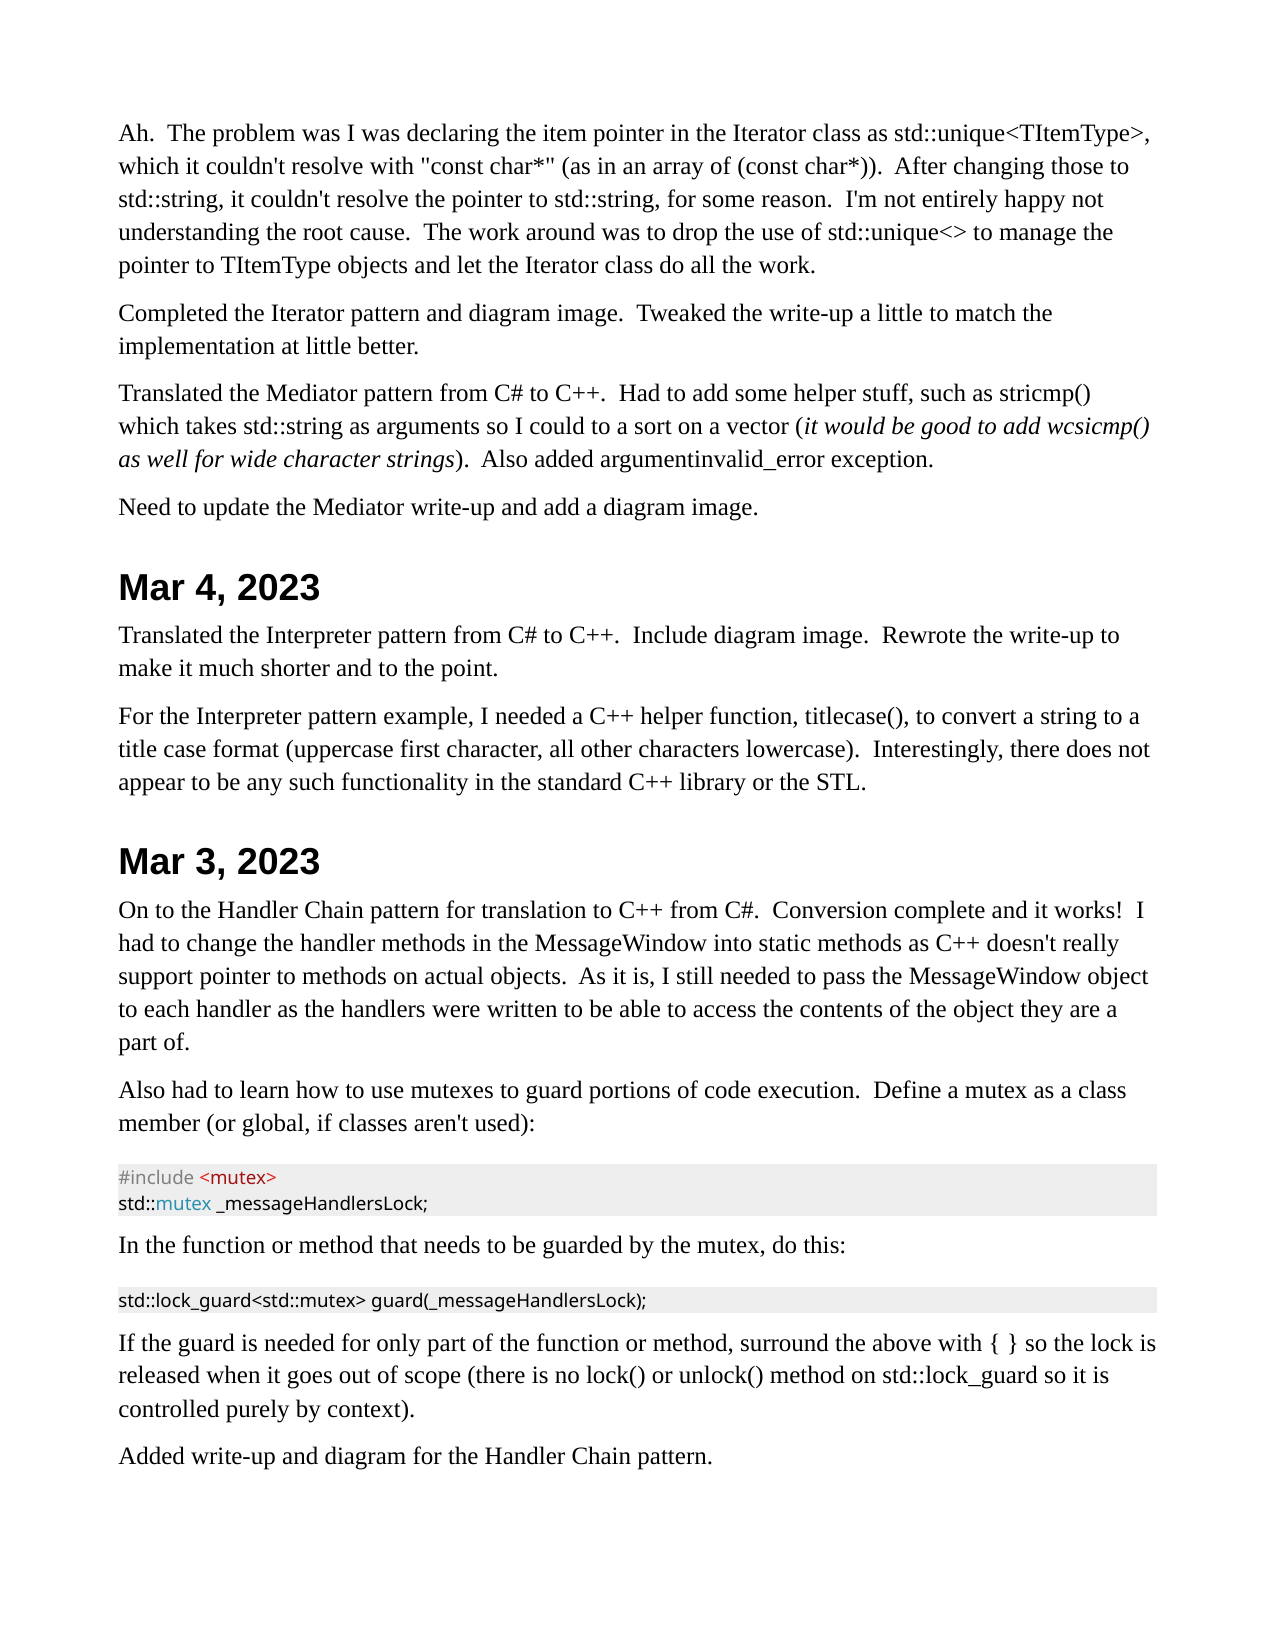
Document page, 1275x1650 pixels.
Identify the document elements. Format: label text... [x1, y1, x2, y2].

text If the guard is needed for only part of the function or method, surround the above with { } so the lock is released when it goes out of scope (there is no lock() or unlock() method on std::lock_guard so it is controlled purely by context). [118, 1328, 1157, 1422]
text Translated the Interpreter pattern from C# to C++. Include diagram image. Rewrote the write-up to make it much shorter and to the point. [118, 620, 1157, 682]
text #include <mutex> [118, 1164, 1157, 1190]
text std::mutex _messageHandlersLock; [118, 1190, 1157, 1216]
text On to the Handler Chain pattern for translation to C++ from C#. Conversion complete and it works! I had to change the handler methods in the MessageWindow into static methods as C++ doesn't really support pointer to methods on actual objects. As it is, I still needed to pass the MessageWindow object to each handler as the handlers were written to be able to access the contents of the object they are a part of. [118, 895, 1157, 1056]
text For the Interpreter pattern example, I needed a C++ helper function, titlecase(), to convert a string to a title case format (uppercase first character, all other characters lowercase). Interestingly, there does not appear to be any such functionality in the standard C++ library or the STL. [118, 701, 1157, 796]
text Completed the Iterator pattern and diagram image. Tweaked the write-up a little to match the implementation at little better. [118, 298, 1157, 359]
text Added write-up and diagram for the Handler Chain pattern. [118, 1441, 1157, 1470]
text In the function or method that needs to be guarded by the mutex, do this: [118, 1231, 1157, 1259]
text Need to update the Mediator write-up and add a diagram image. [118, 492, 1157, 521]
text Ah. The problem was I was declaring the item pointer in the Iterator class as std::unique<TItemType>, which it couldn't resolve with "const char*" (as in an array of (const char*)). After changing those to std::string, it couldn't resolve the pointer to std::string, for some reason. I'm not entirely happy not understanding the root cause. The work around was to drop the use of std::unique<> to manage the pointer to TItemType objects and let the Iterator class do all the work. [118, 118, 1157, 279]
text Also had to learn how to use mutexes to guard portions of code execution. Define a mutex as a class member (or global, if classes aren't used): [118, 1075, 1157, 1137]
text Translated the Mediator pattern from C# to C++. Had to add some helper stuff, such as stricmp() which takes std::string as arguments so I could to a sort on a vector (it would be good to add wcsicmp() as well for wide character strings). Also added argumentinvalid_error exception. [118, 378, 1157, 473]
text std::lock_guard<std::mutex> guard(_messageHandlersLock); [118, 1287, 1157, 1313]
subtitle Mar 3, 2023 [118, 839, 1157, 883]
subtitle Mar 4, 2023 [118, 565, 1157, 608]
